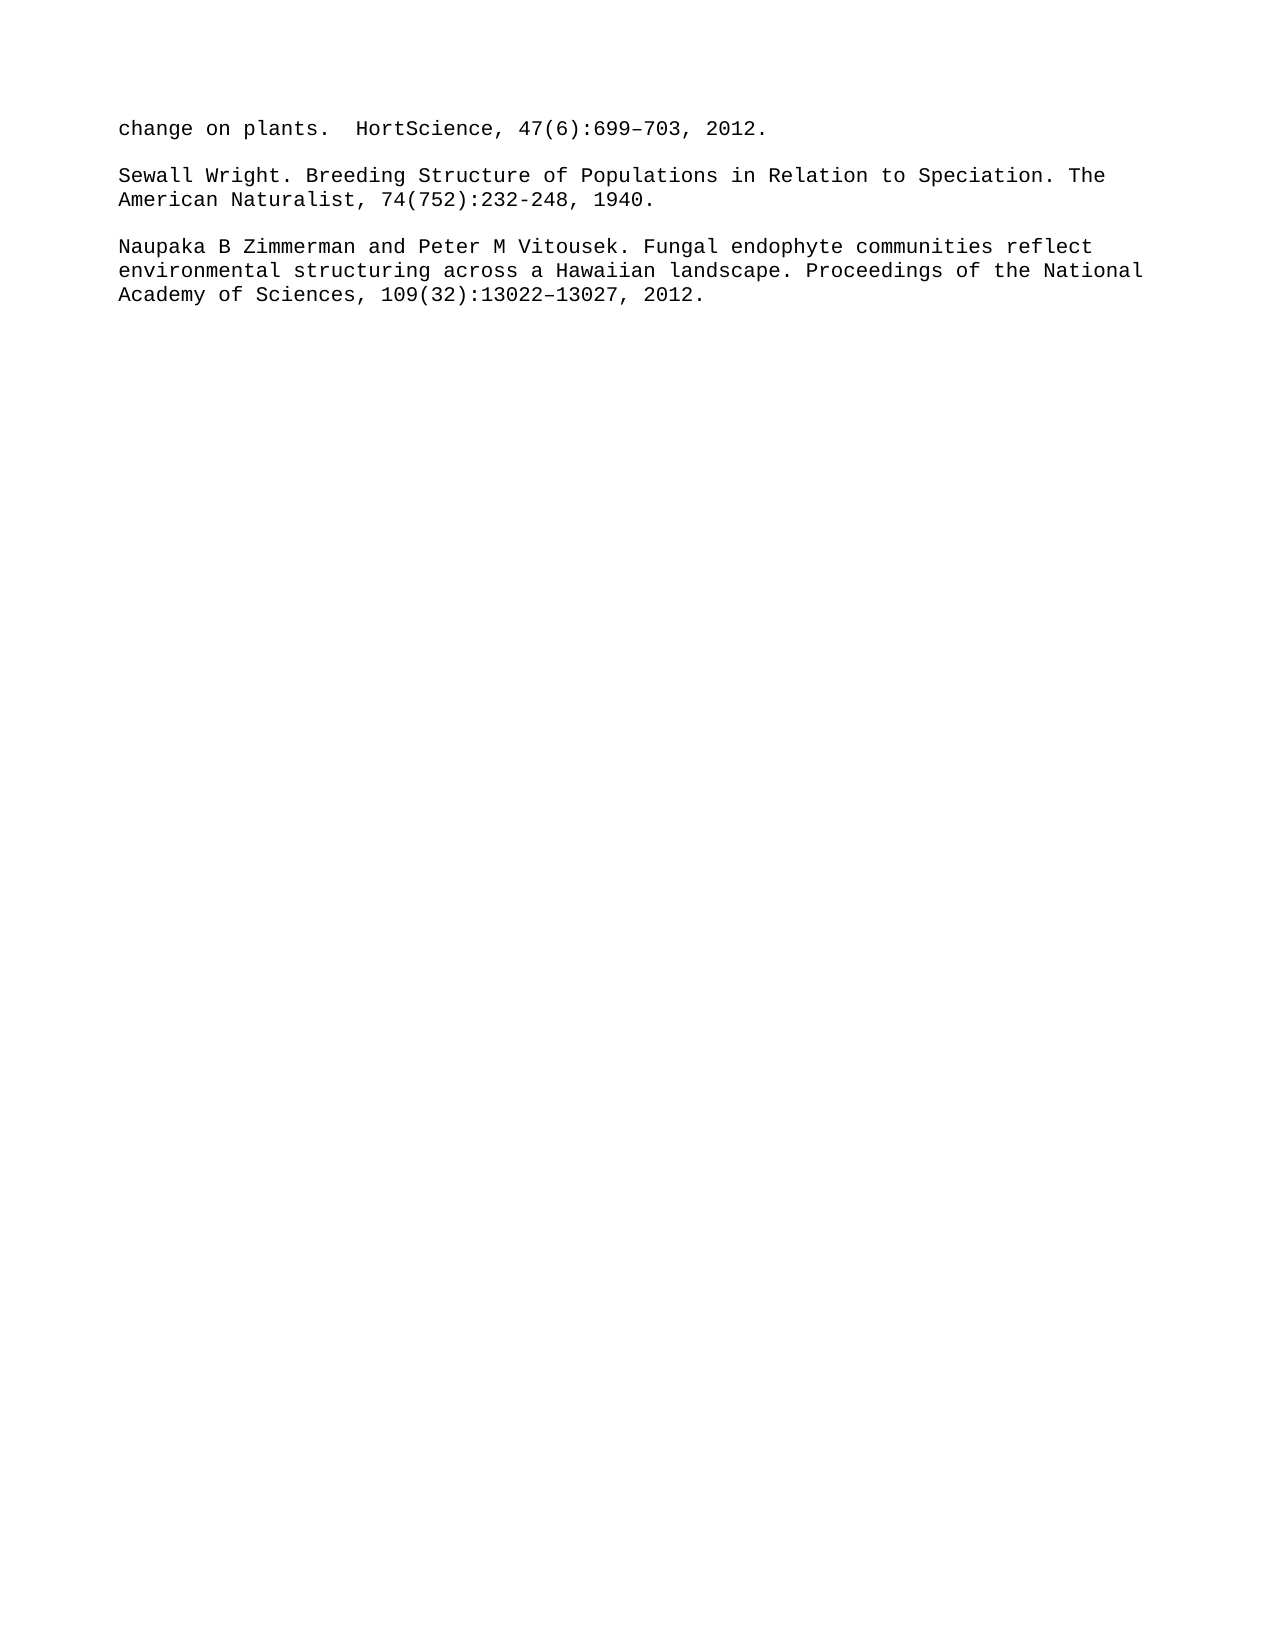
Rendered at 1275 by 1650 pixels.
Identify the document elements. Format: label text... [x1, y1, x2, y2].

text Naupaka B Zimmerman and Peter M Vitousek. Fungal endophyte communities reflect environmental structuring across a Hawaiian landscape. Proceedings of the National Academy of Sciences, 109(32):13022–13027, 2012. [118, 236, 1157, 307]
text Sewall Wright. Breeding Structure of Populations in Relation to Speciation. The American Naturalist, 74(752):232-248, 1940. [118, 165, 1157, 213]
text change on plants. HortScience, 47(6):699–703, 2012. [118, 118, 1157, 142]
